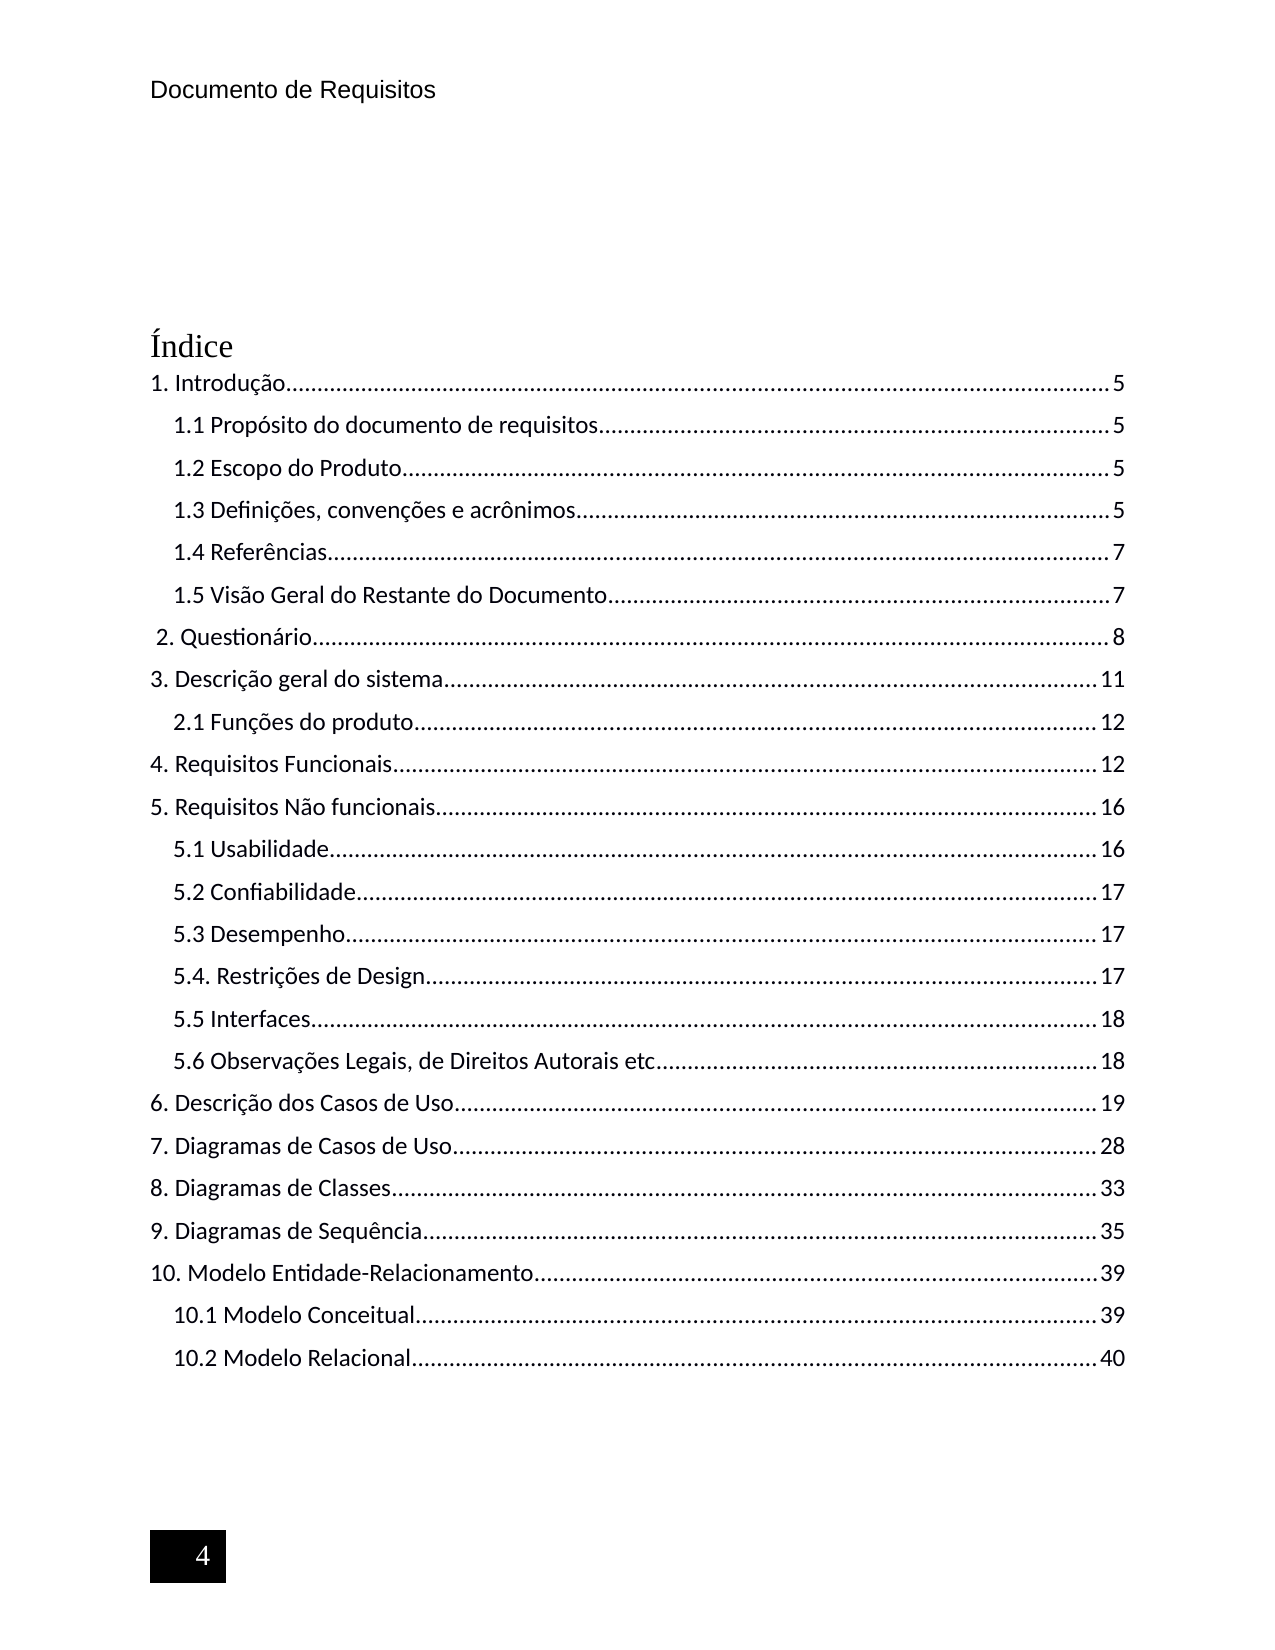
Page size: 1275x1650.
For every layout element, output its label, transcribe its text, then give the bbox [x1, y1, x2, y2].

text 5. Requisitos Não funcionais 16 [150, 791, 1125, 821]
text 8. Diagramas de Classes 33 [150, 1172, 1125, 1203]
text 5.1 Usabilidade 16 [173, 833, 1125, 864]
text 10. Modelo Entidade-Relacionamento 39 [150, 1257, 1125, 1288]
text 5.4. Restrições de Design 17 [173, 960, 1125, 991]
text 10.1 Modelo Conceitual 39 [173, 1299, 1125, 1330]
text 1.2 Escopo do Produto 5 [173, 452, 1125, 482]
text 5.6 Observações Legais, de Direitos Autorais etc 18 [173, 1045, 1125, 1076]
text 9. Diagramas de Sequência 35 [150, 1215, 1125, 1245]
text 1.1 Propósito do documento de requisitos 5 [173, 409, 1125, 440]
text 1. Introdução 5 [150, 367, 1125, 397]
text 1.3 Definições, convenções e acrônimos 5 [173, 494, 1125, 524]
text 1.5 Visão Geral do Restante do Documento 7 [173, 579, 1125, 609]
text 2. Questionário 8 [150, 621, 1125, 652]
text 10.2 Modelo Relacional 40 [173, 1342, 1125, 1372]
subtitle Índice [150, 327, 1125, 365]
text 6. Descrição dos Casos de Uso 19 [150, 1088, 1125, 1118]
text 1.4 Referências 7 [173, 536, 1125, 567]
text 5.2 Confiabilidade 17 [173, 876, 1125, 906]
text 5.3 Desempenho 17 [173, 918, 1125, 948]
text 4. Requisitos Funcionais 12 [150, 748, 1125, 779]
text 5.5 Interfaces 18 [173, 1003, 1125, 1033]
text 2.1 Funções do produto 12 [173, 706, 1125, 737]
text 7. Diagramas de Casos de Uso 28 [150, 1130, 1125, 1161]
text 3. Descrição geral do sistema 11 [150, 664, 1125, 694]
